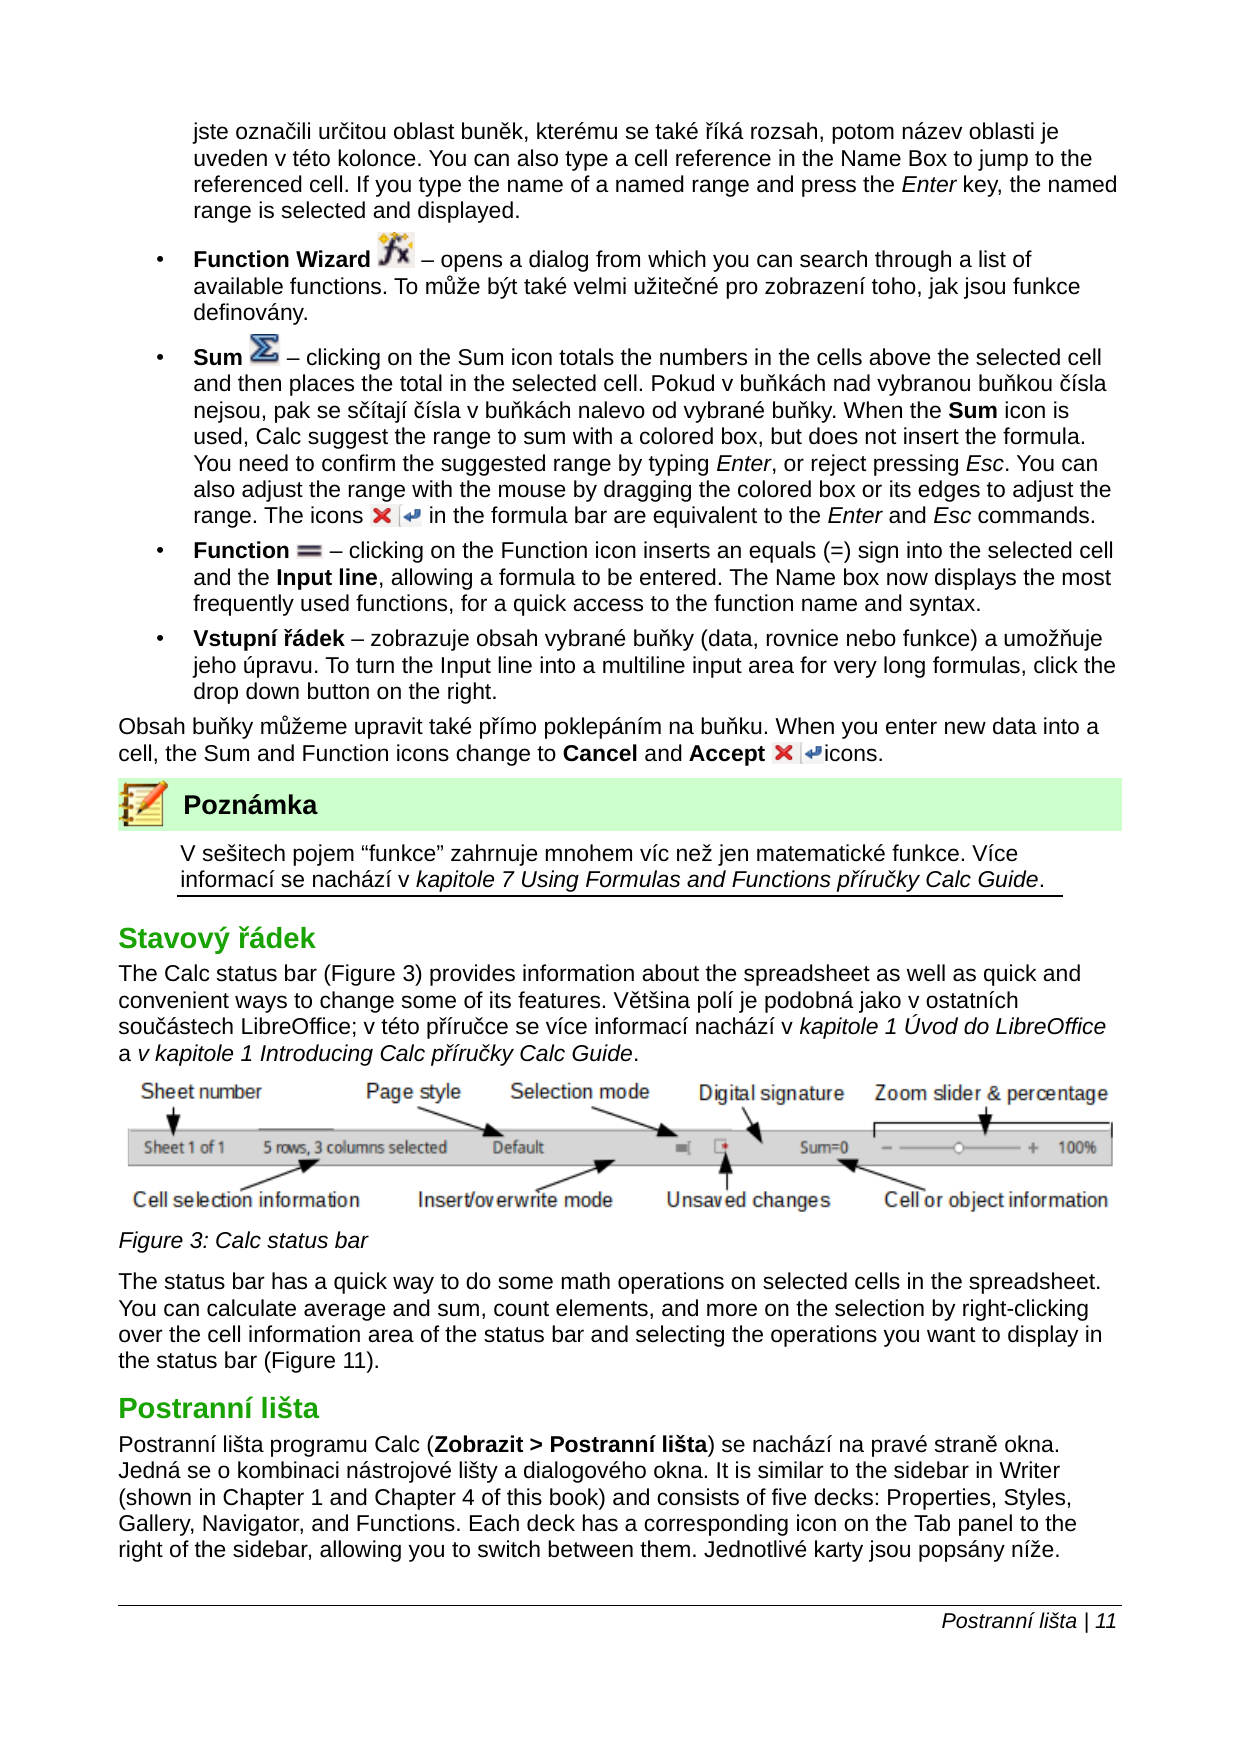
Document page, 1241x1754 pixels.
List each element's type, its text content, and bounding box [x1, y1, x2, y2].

picture [369, 504, 423, 527]
subtitle Stavový řádek [118, 921, 1122, 954]
picture [771, 742, 824, 764]
text V sešitech pojem “funkce” zahrnuje mnohem víc než jen matematické funkce. Více informací se nachází v kapitole 7 Using Formulas and Functions příručky Calc Guide. [177, 836, 1063, 895]
text Postranní lišta programu Calc (Zobrazit > Postranní lišta) se nachází na pravé straně okna. Jedná se o kombinaci nástrojové lišty a dialogového okna. It is similar to the sidebar in Writer (shown in Chapter 1 and Chapter 4 of this book) and consists of five decks: Properties, Styles, Gallery, Navigator, and Functions. Each deck has a corresponding icon on the Tab panel to the right of the sidebar, allowing you to switch between them. Jednotlivé karty jsou popsány níže. [118, 1431, 1122, 1563]
picture [249, 334, 281, 366]
text Figure 3: Calc status bar [118, 1227, 1122, 1253]
picture [119, 779, 170, 830]
list Function Wizard – opens a dialog from which you can search through a list of available functions. To může být také velmi užitečné pro zobrazení toho, jak jsou funkce definovány. [156, 232, 1122, 325]
subtitle Postranní lišta [118, 1391, 1122, 1425]
text Obsah buňky můžeme upravit také přímo poklepáním na buňku. When you enter new data into a cell, the Sum and Function icons change to Cancel and Accept icons. [118, 713, 1122, 766]
list Function – clicking on the Function icon inserts an equals (=) sign into the selected cell and the Input line, allowing a formula to be entered. The Name box now displays the most frequently used functions, for a quick access to the function name and syntax. [156, 537, 1122, 616]
subtitle Poznámka [118, 786, 1122, 826]
list Sum – clicking on the Sum icon totals the numbers in the cells above the selected cell and then places the total in the selected cell. Pokud v buňkách nad vybranou buňkou čísla nejsou, pak se sčítají čísla v buňkách nalevo od vybrané buňky. When the Sum icon is used, Calc suggest the range to sum with a colored box, but does not insert the formula. You need to confirm the suggested range by typing Enter, or reject pressing Esc. You can also adjust the range with the mouse by dragging the colored box or its edges to adjust the range. The icons in the formula bar are equivalent to the Enter and Esc commands. [156, 334, 1122, 528]
text The status bar has a quick way to do some math operations on selected cells in the spreadsheet. You can calculate average and sum, count elements, and more on the selection by right-clicking over the cell information area of the status bar and selecting the operations you want to display in the status bar (Figure 10). [118, 1268, 1122, 1374]
list jste označili určitou oblast buněk, kterému se také říká rozsah, potom název oblasti je uveden v této kolonce. You can also type a cell reference in the Name Box to jump to the referenced cell. If you type the name of a named range and press the Enter key, the named range is selected and displayed. [156, 118, 1122, 223]
text The Calc status bar (Figure 3) provides information about the spreadsheet as well as quick and convenient ways to change some of its features. Většina polí je podobná jako v ostatních součástech LibreOffice; v této příručce se více informací nachází v kapitole 1 Úvod do LibreOffice a v kapitole 1 Introducing Calc příručky Calc Guide. [118, 960, 1122, 1066]
picture [296, 544, 324, 559]
picture [377, 232, 415, 268]
picture [127, 1078, 1113, 1215]
list Vstupní řádek – zobrazuje obsah vybrané buňky (data, rovnice nebo funkce) a umožňuje jeho úpravu. To turn the Input line into a multiline input area for very long formulas, click the drop down button on the right. [156, 625, 1122, 704]
